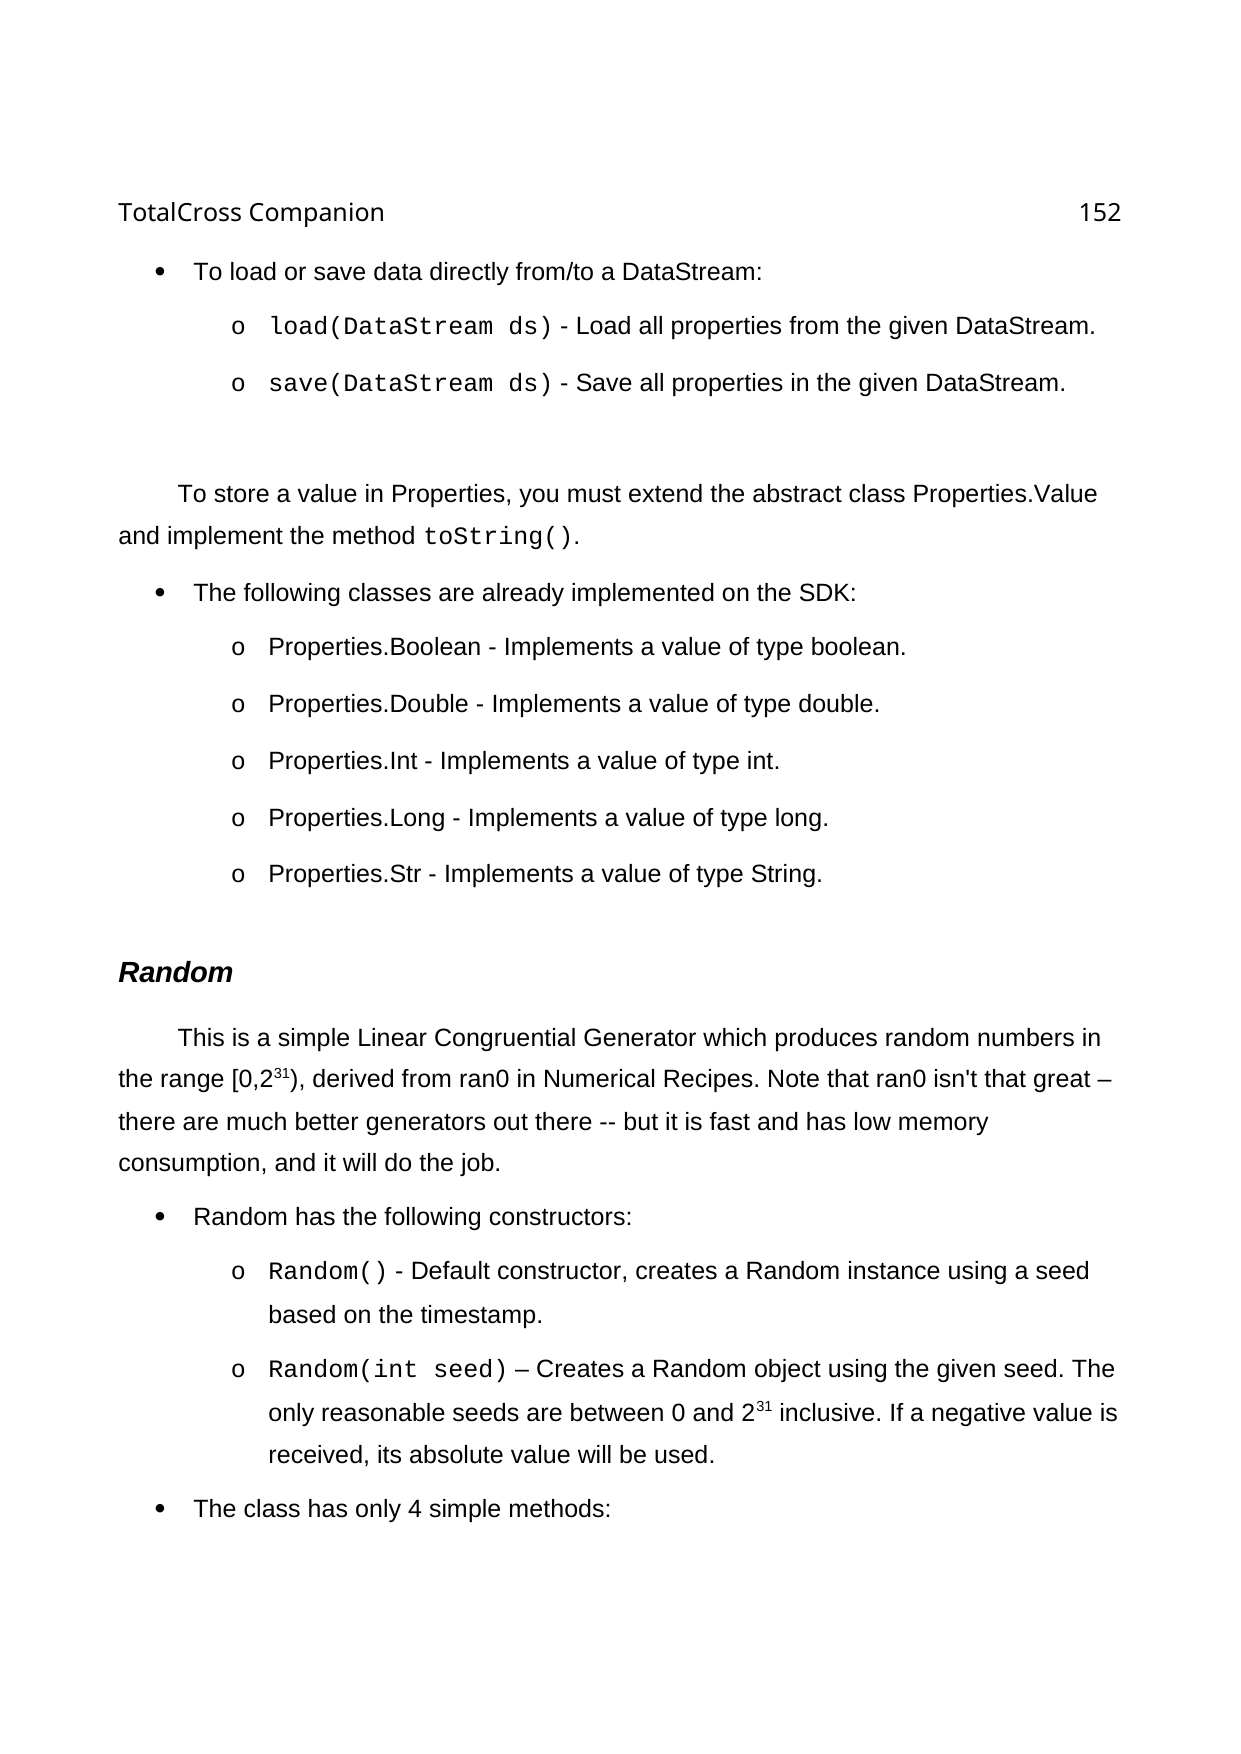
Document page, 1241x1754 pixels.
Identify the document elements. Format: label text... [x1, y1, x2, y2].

list Properties.Int - Implements a value of type int. [231, 747, 1122, 777]
list save(DataStream ds) - Save all properties in the given DataStream. [231, 369, 1122, 399]
list The following classes are already implemented on the SDK: [156, 579, 1122, 607]
list Properties.Long - Implements a value of type long. [231, 803, 1122, 833]
list Random() - Default constructor, creates a Random instance using a seed based on the timestamp. [231, 1257, 1122, 1329]
list Random has the following constructors: [156, 1203, 1122, 1231]
text This is a simple Linear Congruential Generator which produces random numbers in the range [0,231), derived from ran0 in Numerical Recipes. Note that ran0 isn't that great – there are much better generators out there -- but it is fast and has low memory consumption, and it will do the job. [118, 1023, 1122, 1177]
list Properties.Boolean - Implements a value of type boolean. [231, 633, 1122, 663]
text To store a value in Properties, you must extend the abstract class Properties.Value and implement the method toString(). [118, 480, 1122, 552]
list load(DataStream ds) - Load all properties from the given DataStream. [231, 312, 1122, 342]
list To load or save data directly from/to a DataStream: [156, 258, 1122, 286]
subtitle Random [118, 956, 1122, 988]
list Properties.Str - Implements a value of type String. [231, 860, 1122, 890]
list Properties.Double - Implements a value of type double. [231, 690, 1122, 720]
list Random(int seed) – Creates a Random object using the given seed. The only reasonable seeds are between 0 and 231 inclusive. If a negative value is received, its absolute value will be used. [231, 1355, 1122, 1469]
list The class has only 4 simple methods: [156, 1495, 1122, 1523]
